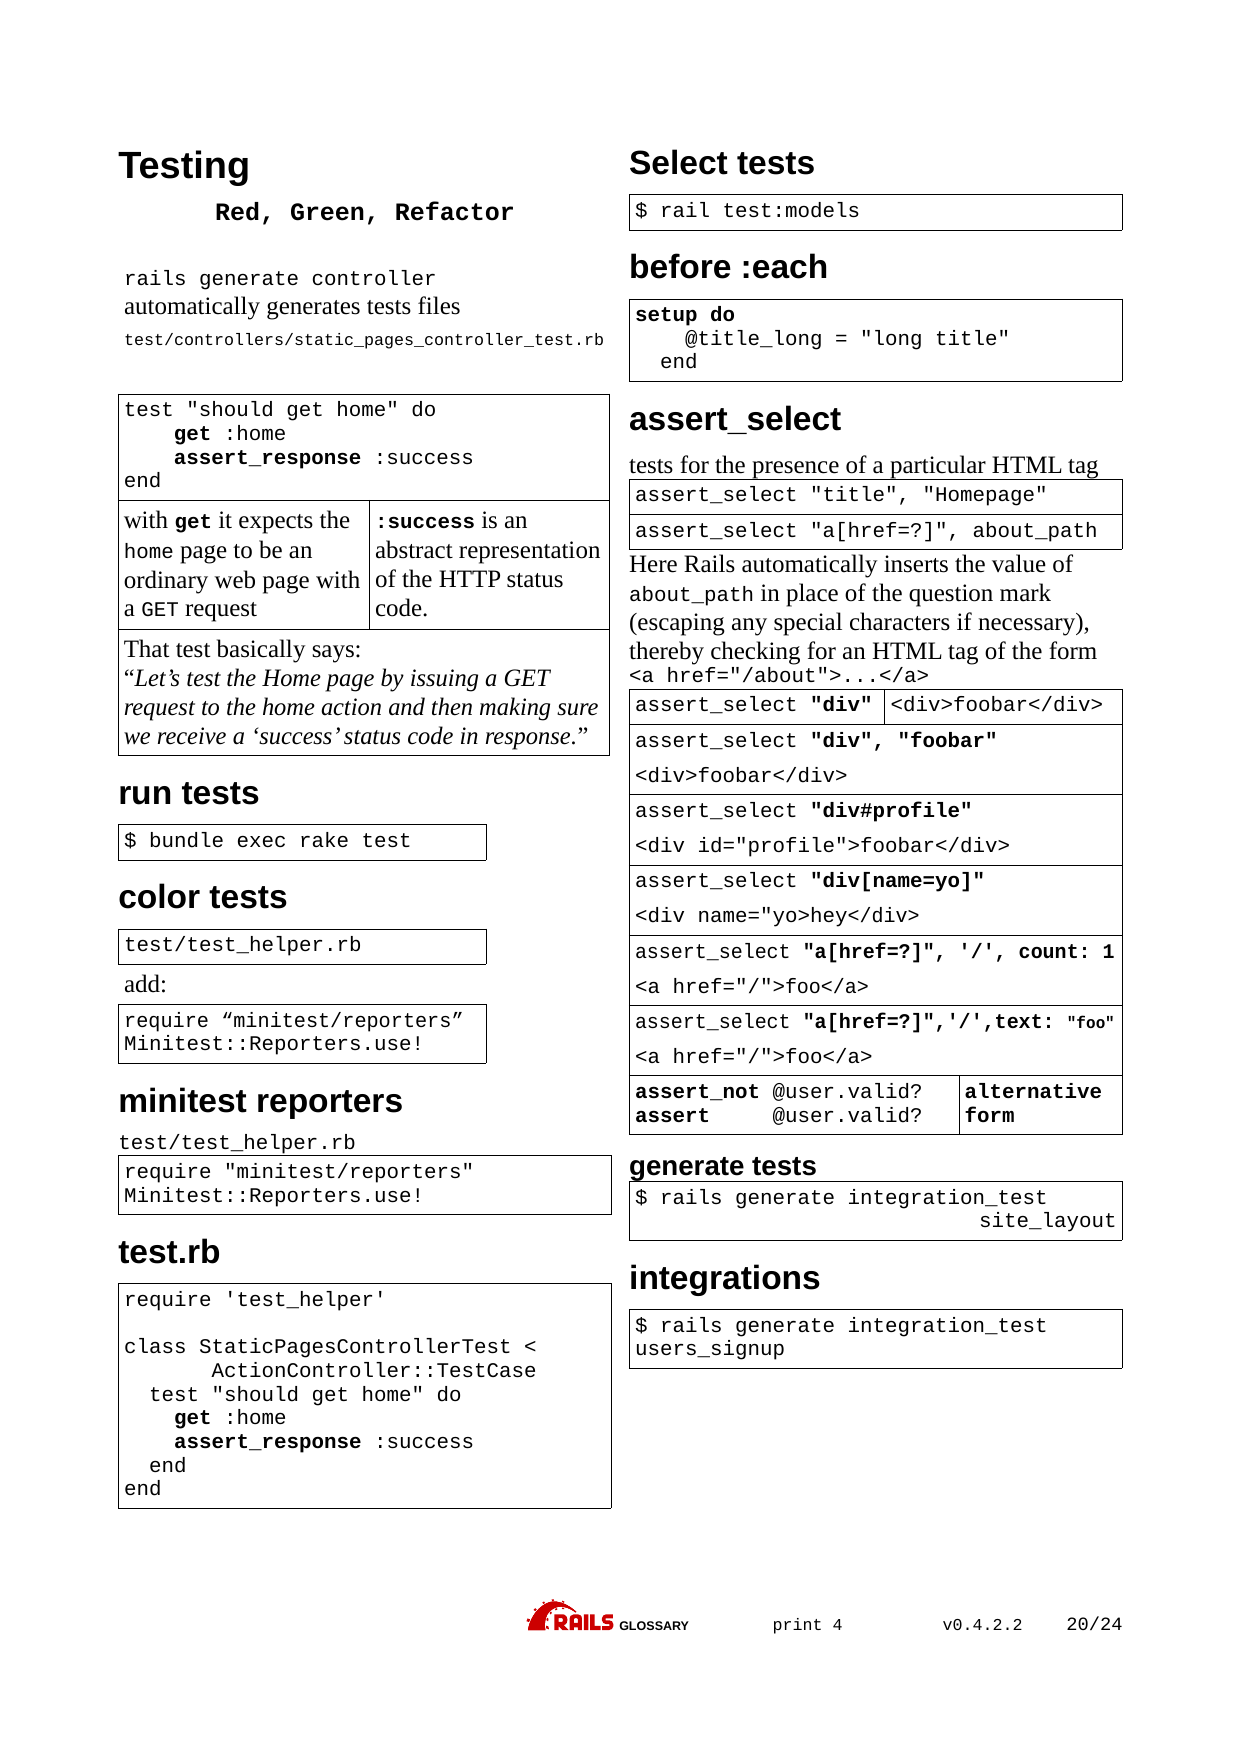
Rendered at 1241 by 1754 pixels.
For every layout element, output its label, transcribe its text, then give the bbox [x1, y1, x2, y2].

subtitle generate tests [629, 1149, 1122, 1181]
table_cell <div>foobar</div> [630, 759, 884, 794]
table_header assert_select "div" [630, 690, 884, 724]
text tests for the presence of a particular HTML tag [629, 450, 1122, 479]
table_cell assert_not @user.valid? assert @user.valid? [630, 1076, 959, 1134]
subtitle Select tests [629, 143, 1122, 182]
table_cell assert_select "a[href=?]", '/', count: 1 [630, 936, 1122, 970]
table_header $ rail test:models [630, 195, 1122, 229]
table_header assert_select "title", "Homepage" [630, 480, 1122, 514]
table_header setup do @title_long = "long title" end [630, 300, 1122, 381]
table_cell <div id="profile">foobar</div> [630, 829, 1122, 864]
table_cell assert_select "a[href=?]", about_path [630, 515, 1122, 549]
subtitle assert_select [629, 399, 1122, 437]
table_cell That test basically says: “Let’s test the Home page by issuing a GET request to the home action and then making sure we receive a ‘success’ status code in response.” [119, 630, 609, 755]
table_cell assert_select "a[href=?]",'/',text: "foo" [630, 1006, 1122, 1040]
table_cell add: [118, 965, 486, 1004]
subtitle before :each [629, 247, 1122, 286]
subtitle Testing [118, 143, 611, 187]
text Red, Green, Refactor [118, 199, 611, 228]
table_cell :success is an abstract representation of the HTTP status code. [370, 501, 609, 629]
table_cell assert_select "div[name=yo]" [630, 866, 1122, 900]
table_cell with get it expects the home page to be an ordinary web page with a GET request [119, 501, 369, 629]
table_header test/test_helper.rb [119, 930, 486, 964]
table_header $ bundle exec rake test [119, 825, 486, 859]
text <a href="/about">...</a> [629, 665, 1122, 689]
table_cell <a href="/">foo</a> [630, 970, 1122, 1005]
table_header require 'test_helper' class StaticPagesControllerTest < ActionController::TestCase test "should get home" do get :home assert_response :success end end [119, 1284, 611, 1508]
table_header [481, 256, 611, 326]
table_header $ rails generate integration_test users_signup [630, 1310, 1122, 1368]
subtitle test.rb [118, 1232, 611, 1271]
table_cell alternative form [960, 1076, 1122, 1134]
subtitle integrations [629, 1258, 1122, 1296]
table_header rails generate controller automatically generates tests files [118, 256, 481, 326]
table_cell test/controllers/static_pages_controller_test.rb [118, 326, 611, 356]
text test/test_helper.rb [118, 1132, 611, 1155]
table_cell [885, 759, 1122, 794]
table_header test "should get home" do get :home assert_response :success end [119, 395, 609, 500]
table_cell require “minitest/reporters” Minitest::Reporters.use! [119, 1005, 486, 1063]
subtitle run tests [118, 773, 611, 812]
table_cell <a href="/">foo</a> [630, 1040, 1122, 1075]
text Here Rails automatically inserts the value of about_path in place of the question mark (escaping any special characters if necessary), thereby checking for an HTML tag of the form [629, 550, 1122, 665]
subtitle minitest reporters [118, 1081, 611, 1119]
table_header <div>foobar</div> [885, 690, 1122, 724]
table_cell assert_select "div#profile" [630, 795, 1122, 829]
table_cell <div name="yo>hey</div> [630, 900, 1122, 935]
table_header require "minitest/reporters" Minitest::Reporters.use! [119, 1156, 611, 1214]
table_header $ rails generate integration_test site_layout [630, 1182, 1122, 1240]
table_cell assert_select "div", "foobar" [630, 725, 1122, 759]
subtitle color tests [118, 877, 611, 916]
